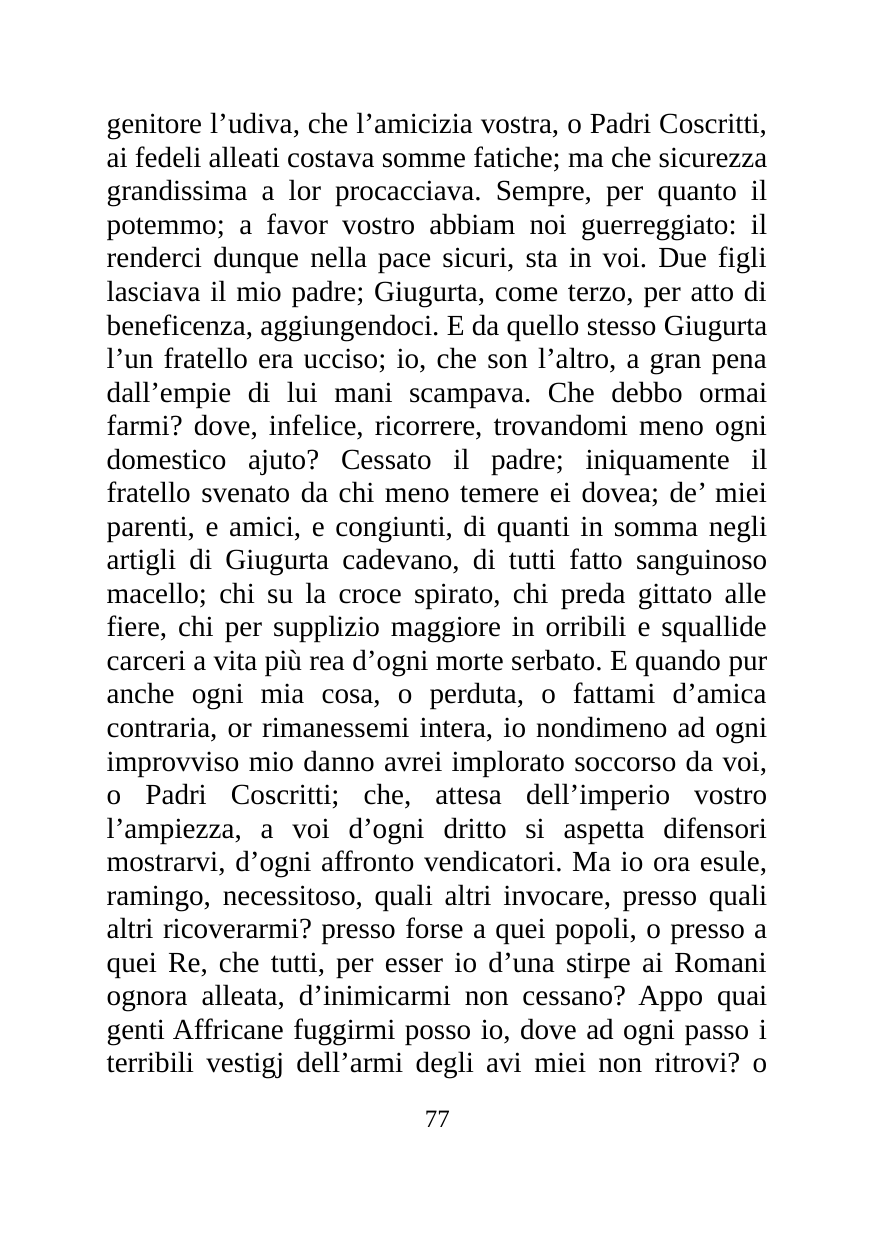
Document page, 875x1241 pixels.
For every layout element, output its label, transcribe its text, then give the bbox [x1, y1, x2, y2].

text genitore l’udiva, che l’amicizia vostra, o Padri Coscritti, ai fedeli alleati costava somme fatiche; ma che sicurezza grandissima a lor procacciava. Sempre, per quanto il potemmo; a favor vostro abbiam noi guerreggiato: il renderci dunque nella pace sicuri, sta in voi. Due figli lasciava il mio padre; Giugurta, come terzo, per atto di beneficenza, aggiungendoci. E da quello stesso Giugurta l’un fratello era ucciso; io, che son l’altro, a gran pena dall’empie di lui mani scampava. Che debbo ormai farmi? dove, infelice, ricorrere, trovandomi meno ogni domestico ajuto? Cessato il padre; iniquamente il fratello svenato da chi meno temere ei dovea; de’ miei parenti, e amici, e congiunti, di quanti in somma negli artigli di Giugurta cadevano, di tutti fatto sanguinoso macello; chi su la croce spirato, chi preda gittato alle fiere, chi per supplizio maggiore in orribili e squallide carceri a vita più rea d’ogni morte serbato. E quando pur anche ogni mia cosa, o perduta, o fattami d’amica contraria, or rimanessemi intera, io nondimeno ad ogni improvviso mio danno avrei implorato soccorso da voi, o Padri Coscritti; che, attesa dell’imperio vostro l’ampiezza, a voi d’ogni dritto si aspetta difensori mostrarvi, d’ogni affronto vendicatori. Ma io ora esule, ramingo, necessitoso, quali altri invocare, presso quali altri ricoverarmi? presso forse a quei popoli, o presso a quei Re, che tutti, per esser io d’una stirpe ai Romani ognora alleata, d’inimicarmi non cessano? Appo quai genti Affricane fuggirmi posso io, dove ad ogni passo i terribili vestigj dell’armi degli avi miei non ritrovi? o [106, 106, 768, 1079]
